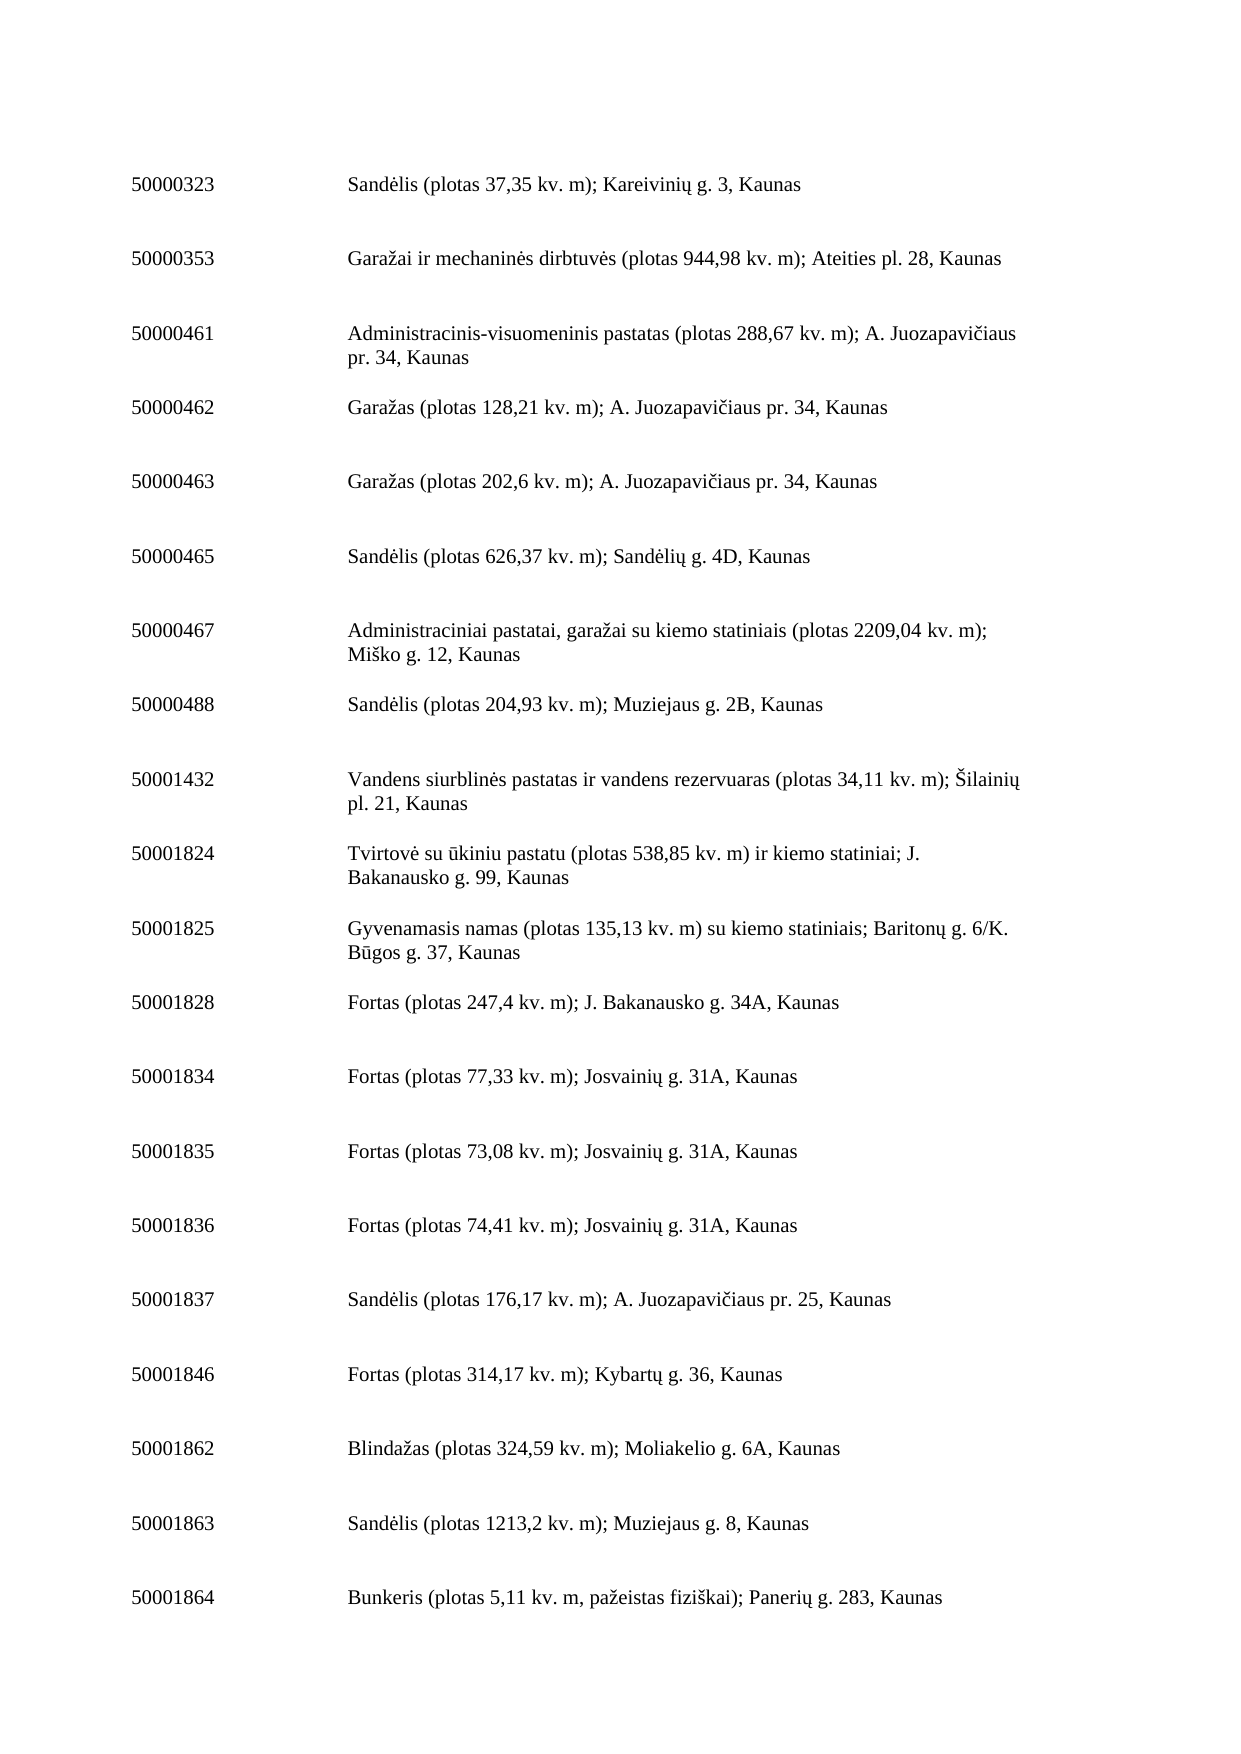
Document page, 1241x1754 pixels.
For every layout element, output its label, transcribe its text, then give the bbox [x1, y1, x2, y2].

table_cell [1155, 1412, 1163, 1436]
table_cell [1193, 767, 1211, 817]
table_cell [1155, 1115, 1163, 1139]
table_cell [101, 1486, 114, 1511]
table_cell [1155, 1139, 1163, 1189]
table_cell Administracinis-visuomeninis pastatas (plotas 288,67 kv. m); A. Juozapavičiaus pr. 34, Kaunas [336, 321, 1037, 371]
table_cell [1193, 172, 1211, 222]
table_cell [1155, 445, 1163, 469]
table_cell [1193, 693, 1211, 743]
table_cell [1037, 1585, 1148, 1635]
table_cell [1170, 1139, 1192, 1189]
table_cell [1193, 445, 1211, 469]
table_cell [1037, 246, 1148, 296]
table_cell [101, 767, 114, 817]
table_cell [115, 891, 1155, 916]
table_cell [1170, 371, 1192, 395]
table_cell [101, 594, 114, 618]
table_cell [101, 321, 114, 371]
table_cell [1170, 222, 1192, 246]
table_cell [1155, 817, 1163, 841]
table_cell [1037, 172, 1148, 222]
table_cell [1037, 1362, 1148, 1412]
table_cell [1170, 1635, 1192, 1659]
table_cell [101, 544, 114, 594]
table_cell [101, 1139, 114, 1189]
table_cell 50001837 [115, 1288, 336, 1338]
table_cell [1163, 1189, 1170, 1213]
table_cell [1148, 693, 1155, 743]
table_cell Fortas (plotas 247,4 kv. m); J. Bakanausko g. 34A, Kaunas [336, 990, 1037, 1040]
table_cell [115, 1561, 1155, 1585]
table_cell [1155, 1189, 1163, 1213]
table_cell [101, 1436, 114, 1486]
table_cell [101, 743, 114, 767]
table_cell [1193, 222, 1211, 246]
table_cell [1163, 817, 1170, 841]
table_cell 50001862 [115, 1436, 336, 1486]
table_cell [1193, 520, 1211, 544]
table_cell [1170, 1511, 1192, 1561]
table_cell [1037, 841, 1148, 891]
table_cell [1170, 693, 1192, 743]
table_cell [1155, 544, 1163, 594]
table_cell [1163, 1561, 1170, 1585]
table_cell [101, 1213, 114, 1263]
table_cell [1155, 246, 1163, 296]
table_cell Blindažas (plotas 324,59 kv. m); Moliakelio g. 6A, Kaunas [336, 1436, 1037, 1486]
table_cell [1170, 1288, 1192, 1338]
table_cell [1155, 841, 1163, 891]
table_cell [1037, 990, 1148, 1040]
table_cell [1193, 321, 1211, 371]
table_cell [1155, 966, 1163, 990]
table_cell [1155, 222, 1163, 246]
table_cell [101, 1511, 114, 1561]
table_cell [1163, 594, 1170, 618]
table_cell [1193, 1040, 1211, 1064]
table_cell [1193, 891, 1211, 916]
table_cell [115, 371, 1155, 395]
table_cell [1037, 767, 1148, 817]
table_cell [1163, 1635, 1170, 1659]
table_cell [101, 1561, 114, 1585]
table_cell Fortas (plotas 74,41 kv. m); Josvainių g. 31A, Kaunas [336, 1213, 1037, 1263]
table_cell [115, 1635, 1155, 1659]
table_cell [1155, 916, 1163, 966]
table_cell [1037, 1436, 1148, 1486]
table_cell [1155, 1040, 1163, 1064]
table_cell [1148, 1511, 1155, 1561]
table_cell [1155, 618, 1163, 668]
table_cell [1155, 693, 1163, 743]
table_cell [1170, 321, 1192, 371]
table_cell [1148, 321, 1155, 371]
table_cell [1163, 544, 1170, 594]
table_cell [101, 990, 114, 1040]
table_cell [1170, 1412, 1192, 1436]
table_cell Fortas (plotas 77,33 kv. m); Josvainių g. 31A, Kaunas [336, 1064, 1037, 1114]
table_cell [1193, 296, 1211, 321]
table_cell [1170, 743, 1192, 767]
table_cell [115, 817, 1155, 841]
table_cell [1193, 371, 1211, 395]
table_cell [1193, 1412, 1211, 1436]
table_cell [1193, 1486, 1211, 1511]
table_cell [1148, 246, 1155, 296]
table_cell [1163, 1412, 1170, 1436]
table_cell [1037, 693, 1148, 743]
table_cell [1155, 520, 1163, 544]
table_cell [1155, 891, 1163, 916]
table_cell [1155, 148, 1163, 172]
table_cell [101, 172, 114, 222]
table_cell [1170, 1338, 1192, 1362]
table_cell [1037, 544, 1148, 594]
table_cell [115, 520, 1155, 544]
table_cell [1037, 1511, 1148, 1561]
table_cell [1148, 544, 1155, 594]
table_cell 50000323 [115, 172, 336, 222]
table_cell [1170, 544, 1192, 594]
table_cell [1193, 469, 1211, 519]
table_cell 50001846 [115, 1362, 336, 1412]
table_cell [1037, 321, 1148, 371]
table_cell [101, 1064, 114, 1114]
table_cell [1155, 1213, 1163, 1263]
table_cell [1163, 1338, 1170, 1362]
table_cell [1163, 172, 1170, 222]
table_cell [101, 371, 114, 395]
table_cell [1193, 1436, 1211, 1486]
table_cell [1163, 222, 1170, 246]
table_cell 50000467 [115, 618, 336, 668]
table_cell [1155, 1288, 1163, 1338]
table_cell [1193, 1511, 1211, 1561]
table_cell [1170, 767, 1192, 817]
table_cell 50001824 [115, 841, 336, 891]
table_cell 50001836 [115, 1213, 336, 1263]
table_cell Fortas (plotas 314,17 kv. m); Kybartų g. 36, Kaunas [336, 1362, 1037, 1412]
table_cell [1155, 1585, 1163, 1635]
table_cell [101, 469, 114, 519]
table_cell [1170, 817, 1192, 841]
table_cell [1170, 1213, 1192, 1263]
table_cell [101, 668, 114, 692]
table_cell [1170, 990, 1192, 1040]
table_cell [1170, 966, 1192, 990]
table_cell [101, 618, 114, 668]
table_cell [1170, 520, 1192, 544]
table_cell [1193, 594, 1211, 618]
table_cell 50001825 [115, 916, 336, 966]
table_cell [1170, 445, 1192, 469]
table_cell [1170, 1115, 1192, 1139]
table_cell [1148, 1139, 1155, 1189]
table_cell [101, 1189, 114, 1213]
table_cell [115, 1115, 1155, 1139]
table_cell [1193, 1139, 1211, 1189]
table_cell [1155, 668, 1163, 692]
table_cell Garažas (plotas 128,21 kv. m); A. Juozapavičiaus pr. 34, Kaunas [336, 395, 1037, 445]
table_cell [1170, 891, 1192, 916]
table_cell [1163, 618, 1170, 668]
table_cell Sandėlis (plotas 1213,2 kv. m); Muziejaus g. 8, Kaunas [336, 1511, 1037, 1561]
table_cell [1148, 1362, 1155, 1412]
table_cell [1148, 1064, 1155, 1114]
table_cell [1163, 891, 1170, 916]
table_cell [101, 1585, 114, 1635]
table_cell [1193, 966, 1211, 990]
table_cell 50001835 [115, 1139, 336, 1189]
table_cell [1155, 1362, 1163, 1412]
table_cell [1155, 395, 1163, 445]
table_cell [1037, 469, 1148, 519]
table_cell [1155, 594, 1163, 618]
table_cell [1163, 693, 1170, 743]
table_cell [115, 445, 1155, 469]
table_cell [115, 1263, 1155, 1287]
table_cell 50000353 [115, 246, 336, 296]
table_cell [1170, 1585, 1192, 1635]
table_cell [1170, 1362, 1192, 1412]
table_cell [1193, 1213, 1211, 1263]
table_cell [1148, 767, 1155, 817]
table_cell [1170, 148, 1192, 172]
table_cell [1170, 469, 1192, 519]
table_cell [1155, 1561, 1163, 1585]
table_cell Sandėlis (plotas 37,35 kv. m); Kareivinių g. 3, Kaunas [336, 172, 1037, 222]
table_cell [101, 966, 114, 990]
table_cell [1037, 1139, 1148, 1189]
table_cell [101, 1115, 114, 1139]
table_cell [101, 841, 114, 891]
table_cell [1193, 990, 1211, 1040]
table_cell [1163, 148, 1170, 172]
table_cell [1170, 296, 1192, 321]
table_cell [1155, 469, 1163, 519]
table_cell [115, 222, 1155, 246]
table_cell [1155, 1635, 1163, 1659]
table_cell [1163, 395, 1170, 445]
table_cell [1170, 1040, 1192, 1064]
table_cell [1193, 395, 1211, 445]
table_cell [1193, 817, 1211, 841]
table_cell [101, 1412, 114, 1436]
table_cell [1170, 1263, 1192, 1287]
table_cell [1163, 966, 1170, 990]
table_cell [1193, 1064, 1211, 1114]
table_cell [1155, 1064, 1163, 1114]
table_cell [1163, 445, 1170, 469]
table_cell [1155, 990, 1163, 1040]
table_cell Vandens siurblinės pastatas ir vandens rezervuaras (plotas 34,11 kv. m); Šilainių pl. 21, Kaunas [336, 767, 1037, 817]
table_cell 50000461 [115, 321, 336, 371]
table_cell [115, 1412, 1155, 1436]
table_cell [1170, 172, 1192, 222]
table_cell [1155, 1338, 1163, 1362]
table_cell [1037, 395, 1148, 445]
table_cell [115, 1189, 1155, 1213]
table_cell [1163, 246, 1170, 296]
table_cell [1170, 395, 1192, 445]
table_cell 50001432 [115, 767, 336, 817]
table_cell [1037, 1288, 1148, 1338]
table_cell [101, 1362, 114, 1412]
table_cell [1037, 618, 1148, 668]
table_cell [1163, 743, 1170, 767]
table_cell [1163, 1064, 1170, 1114]
table_cell [115, 1338, 1155, 1362]
table_cell 50000465 [115, 544, 336, 594]
table_cell [1170, 246, 1192, 296]
table_cell [1148, 916, 1155, 966]
table_cell Gyvenamasis namas (plotas 135,13 kv. m) su kiemo statiniais; Baritonų g. 6/K. Būgos g. 37, Kaunas [336, 916, 1037, 966]
table_cell [101, 916, 114, 966]
table_cell [1170, 841, 1192, 891]
table_cell [1163, 767, 1170, 817]
table_cell 50001863 [115, 1511, 336, 1561]
table_cell [101, 296, 114, 321]
table_cell [115, 1040, 1155, 1064]
table_cell [1155, 172, 1163, 222]
table_cell [1193, 618, 1211, 668]
table_cell Garažai ir mechaninės dirbtuvės (plotas 944,98 kv. m); Ateities pl. 28, Kaunas [336, 246, 1037, 296]
table_cell [1193, 841, 1211, 891]
table_cell [1170, 618, 1192, 668]
table_cell Fortas (plotas 73,08 kv. m); Josvainių g. 31A, Kaunas [336, 1139, 1037, 1189]
table_cell [1155, 1486, 1163, 1511]
table_cell [1170, 916, 1192, 966]
table_cell [1037, 1064, 1148, 1114]
table_cell Tvirtovė su ūkiniu pastatu (plotas 538,85 kv. m) ir kiemo statiniai; J. Bakanausko g. 99, Kaunas [336, 841, 1037, 891]
table_cell [1193, 1263, 1211, 1287]
table_cell [1148, 990, 1155, 1040]
table_cell [1148, 395, 1155, 445]
table_cell [1193, 1362, 1211, 1412]
table_cell [101, 445, 114, 469]
table_cell [1193, 148, 1211, 172]
table_cell [1193, 544, 1211, 594]
table_cell [1193, 246, 1211, 296]
table_cell [1163, 1040, 1170, 1064]
table_cell [1163, 1486, 1170, 1511]
table_cell [1148, 1436, 1155, 1486]
table_cell [101, 148, 114, 172]
table_cell [101, 817, 114, 841]
table_cell [1163, 1288, 1170, 1338]
table_cell [101, 1263, 114, 1287]
table_cell Sandėlis (plotas 204,93 kv. m); Muziejaus g. 2B, Kaunas [336, 693, 1037, 743]
table_cell Sandėlis (plotas 176,17 kv. m); A. Juozapavičiaus pr. 25, Kaunas [336, 1288, 1037, 1338]
table_cell [1155, 321, 1163, 371]
table_cell Administraciniai pastatai, garažai su kiemo statiniais (plotas 2209,04 kv. m); Miško g. 12, Kaunas [336, 618, 1037, 668]
table_cell [1037, 1213, 1148, 1263]
table_cell [101, 693, 114, 743]
table_cell [1163, 990, 1170, 1040]
table_cell Sandėlis (plotas 626,37 kv. m); Sandėlių g. 4D, Kaunas [336, 544, 1037, 594]
table_cell [101, 246, 114, 296]
table_cell Garažas (plotas 202,6 kv. m); A. Juozapavičiaus pr. 34, Kaunas [336, 469, 1037, 519]
table_cell [1148, 172, 1155, 222]
table_cell [1193, 1288, 1211, 1338]
table_cell [1163, 321, 1170, 371]
table_cell [1148, 618, 1155, 668]
table_cell [1163, 1213, 1170, 1263]
table_cell [101, 1288, 114, 1338]
table_cell [1163, 1115, 1170, 1139]
table_cell [115, 296, 1155, 321]
table_cell [1148, 1585, 1155, 1635]
table_cell 50001864 [115, 1585, 336, 1635]
table_cell Bunkeris (plotas 5,11 kv. m, pažeistas fiziškai); Panerių g. 283, Kaunas [336, 1585, 1037, 1635]
table_cell [1163, 1585, 1170, 1635]
table_cell [1163, 371, 1170, 395]
table_cell 50000462 [115, 395, 336, 445]
table_cell 50000463 [115, 469, 336, 519]
table_cell [1155, 296, 1163, 321]
table_cell [1155, 743, 1163, 767]
table_cell [1155, 767, 1163, 817]
table_cell [1193, 1585, 1211, 1635]
table_cell [1170, 668, 1192, 692]
table_cell [1193, 1115, 1211, 1139]
table_cell 50001828 [115, 990, 336, 1040]
table_cell [1037, 916, 1148, 966]
table_cell [101, 891, 114, 916]
table_cell [1170, 1561, 1192, 1585]
table_cell [1163, 296, 1170, 321]
table_cell [115, 668, 1155, 692]
table_cell [115, 148, 1155, 172]
table_cell [1148, 1213, 1155, 1263]
table_cell [1170, 594, 1192, 618]
table_cell [115, 966, 1155, 990]
table_cell 50001834 [115, 1064, 336, 1114]
table_cell [101, 1635, 114, 1659]
table_cell [1170, 1064, 1192, 1114]
table_cell [1170, 1189, 1192, 1213]
table_cell [1155, 1436, 1163, 1486]
table_cell [1163, 1436, 1170, 1486]
table_cell [1170, 1436, 1192, 1486]
table_cell [1148, 469, 1155, 519]
table_cell [1163, 1362, 1170, 1412]
table_cell [1148, 841, 1155, 891]
table_cell [101, 222, 114, 246]
table_cell [1163, 1511, 1170, 1561]
table_cell [1148, 1288, 1155, 1338]
table_cell [115, 743, 1155, 767]
table_cell [115, 594, 1155, 618]
table_cell [1170, 1486, 1192, 1511]
table_cell [1163, 1139, 1170, 1189]
table_cell [1193, 743, 1211, 767]
table_cell [115, 1486, 1155, 1511]
table_cell [1163, 668, 1170, 692]
table_cell 50000488 [115, 693, 336, 743]
table_cell [1193, 1561, 1211, 1585]
table_cell [1155, 1263, 1163, 1287]
table_cell [101, 395, 114, 445]
table_cell [1163, 520, 1170, 544]
table_cell [1193, 916, 1211, 966]
table_cell [1193, 668, 1211, 692]
table_cell [1163, 469, 1170, 519]
table_cell [1163, 1263, 1170, 1287]
table_cell [1155, 1511, 1163, 1561]
table_cell [1163, 916, 1170, 966]
table_cell [101, 1338, 114, 1362]
table_cell [1155, 371, 1163, 395]
table_cell [1193, 1189, 1211, 1213]
table_cell [1163, 841, 1170, 891]
table_cell [101, 1040, 114, 1064]
table_cell [1193, 1338, 1211, 1362]
table_cell [1193, 1635, 1211, 1659]
table_cell [101, 520, 114, 544]
